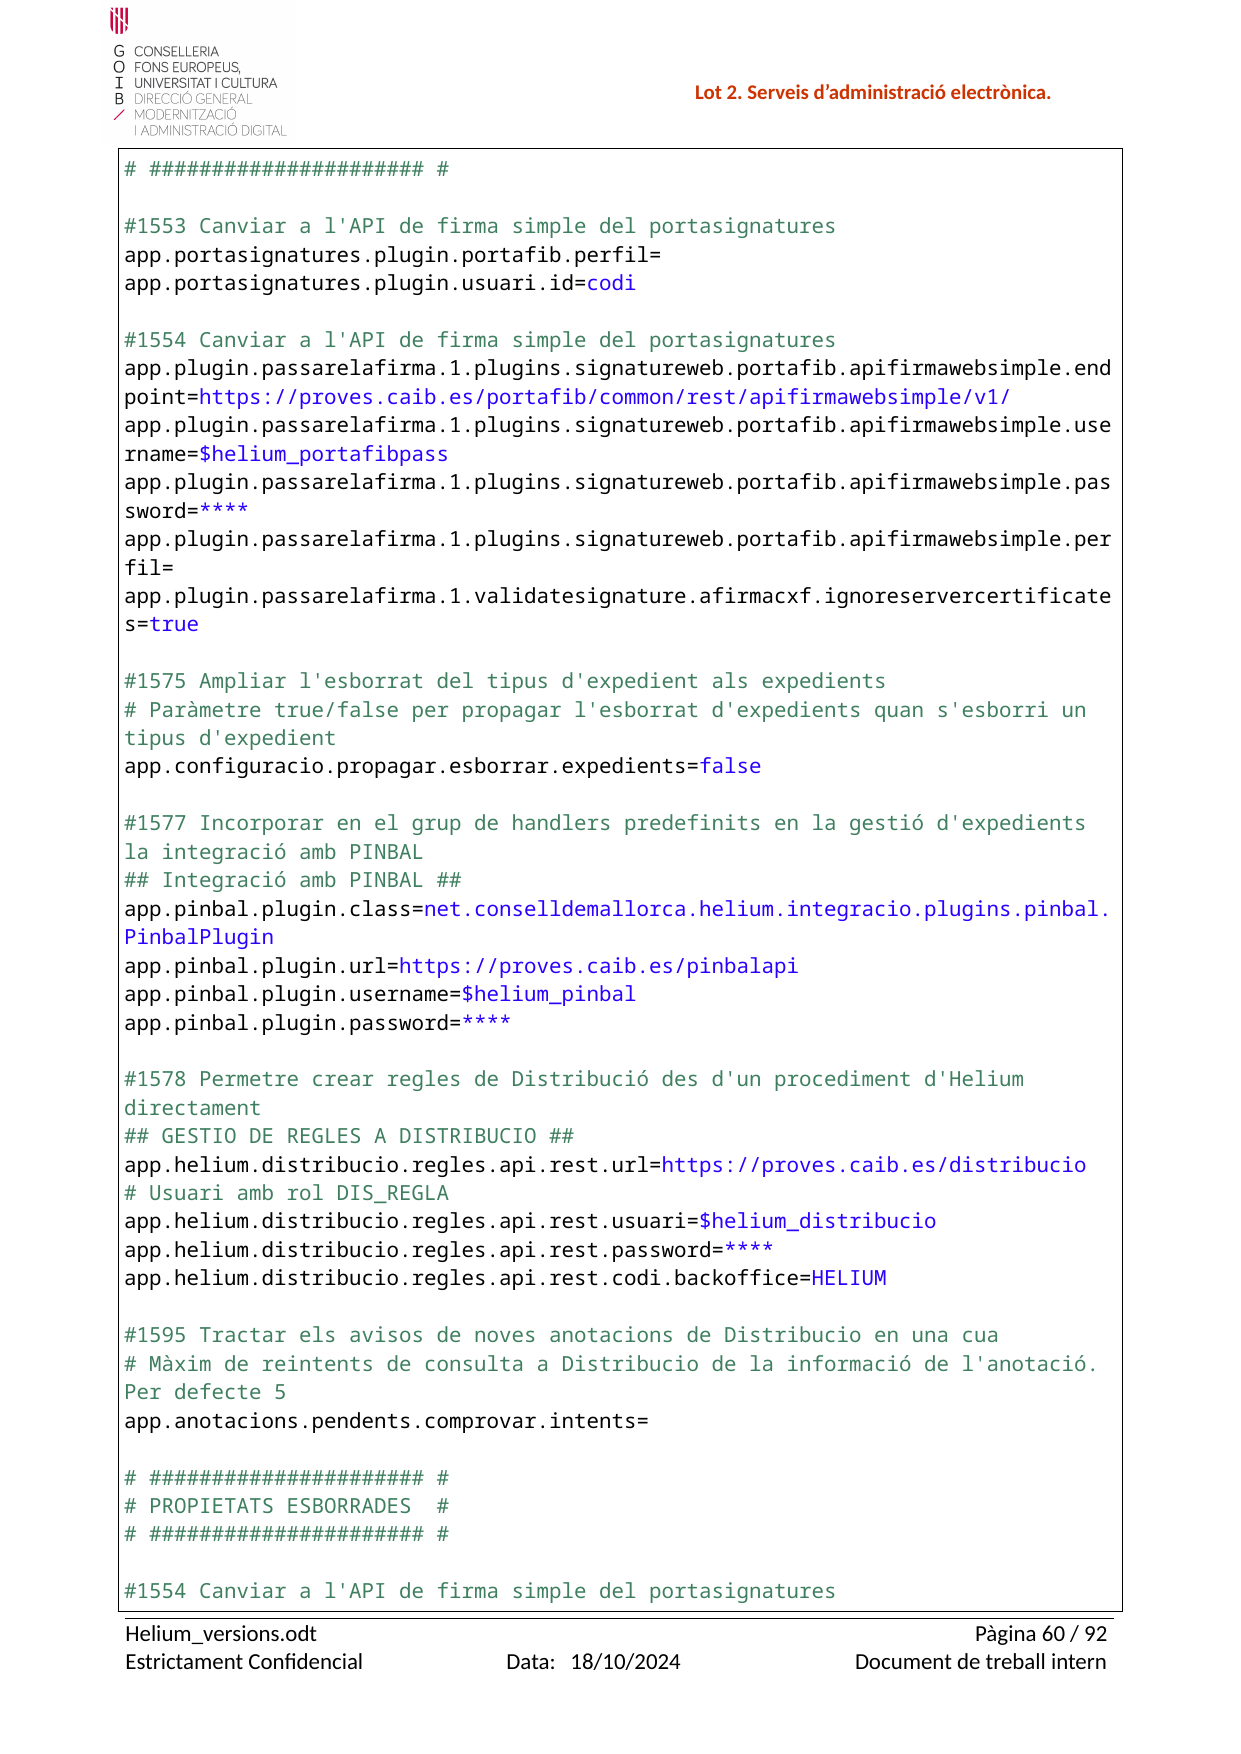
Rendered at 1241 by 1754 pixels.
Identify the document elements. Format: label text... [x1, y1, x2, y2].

table_header # ###################### # #1553 Canviar a l'API de firma simple del portasignatures app.portasignatures.plugin.portafib.perfil= app.portasignatures.plugin.usuari.id=codi #1554 Canviar a l'API de firma simple del portasignatures app.plugin.passarelafirma.1.plugins.signatureweb.portafib.apifirmawebsimple.endpoint=https://proves.caib.es/portafib/common/rest/apifirmawebsimple/v1/ app.plugin.passarelafirma.1.plugins.signatureweb.portafib.apifirmawebsimple.username=$helium_portafibpass app.plugin.passarelafirma.1.plugins.signatureweb.portafib.apifirmawebsimple.password=**** app.plugin.passarelafirma.1.plugins.signatureweb.portafib.apifirmawebsimple.perfil= app.plugin.passarelafirma.1.validatesignature.afirmacxf.ignoreservercertificates=true #1575 Ampliar l'esborrat del tipus d'expedient als expedients # Paràmetre true/false per propagar l'esborrat d'expedients quan s'esborri un tipus d'expedient app.configuracio.propagar.esborrar.expedients=false #1577 Incorporar en el grup de handlers predefinits en la gestió d'expedients la integració amb PINBAL ## Integració amb PINBAL ## app.pinbal.plugin.class=net.conselldemallorca.helium.integracio.plugins.pinbal.PinbalPlugin app.pinbal.plugin.url=https://proves.caib.es/pinbalapi app.pinbal.plugin.username=$helium_pinbal app.pinbal.plugin.password=**** #1578 Permetre crear regles de Distribució des d'un procediment d'Helium directament ## GESTIO DE REGLES A DISTRIBUCIO ## app.helium.distribucio.regles.api.rest.url=https://proves.caib.es/distribucio # Usuari amb rol DIS_REGLA app.helium.distribucio.regles.api.rest.usuari=$helium_distribucio app.helium.distribucio.regles.api.rest.password=**** app.helium.distribucio.regles.api.rest.codi.backoffice=HELIUM #1595 Tractar els avisos de noves anotacions de Distribucio en una cua # Màxim de reintents de consulta a Distribucio de la informació de l'anotació. Per defecte 5 app.anotacions.pendents.comprovar.intents= # ###################### # # PROPIETATS ESBORRADES # # ###################### # #1554 Canviar a l'API de firma simple del portasignatures [119, 149, 1122, 1611]
picture [100, 0, 297, 144]
